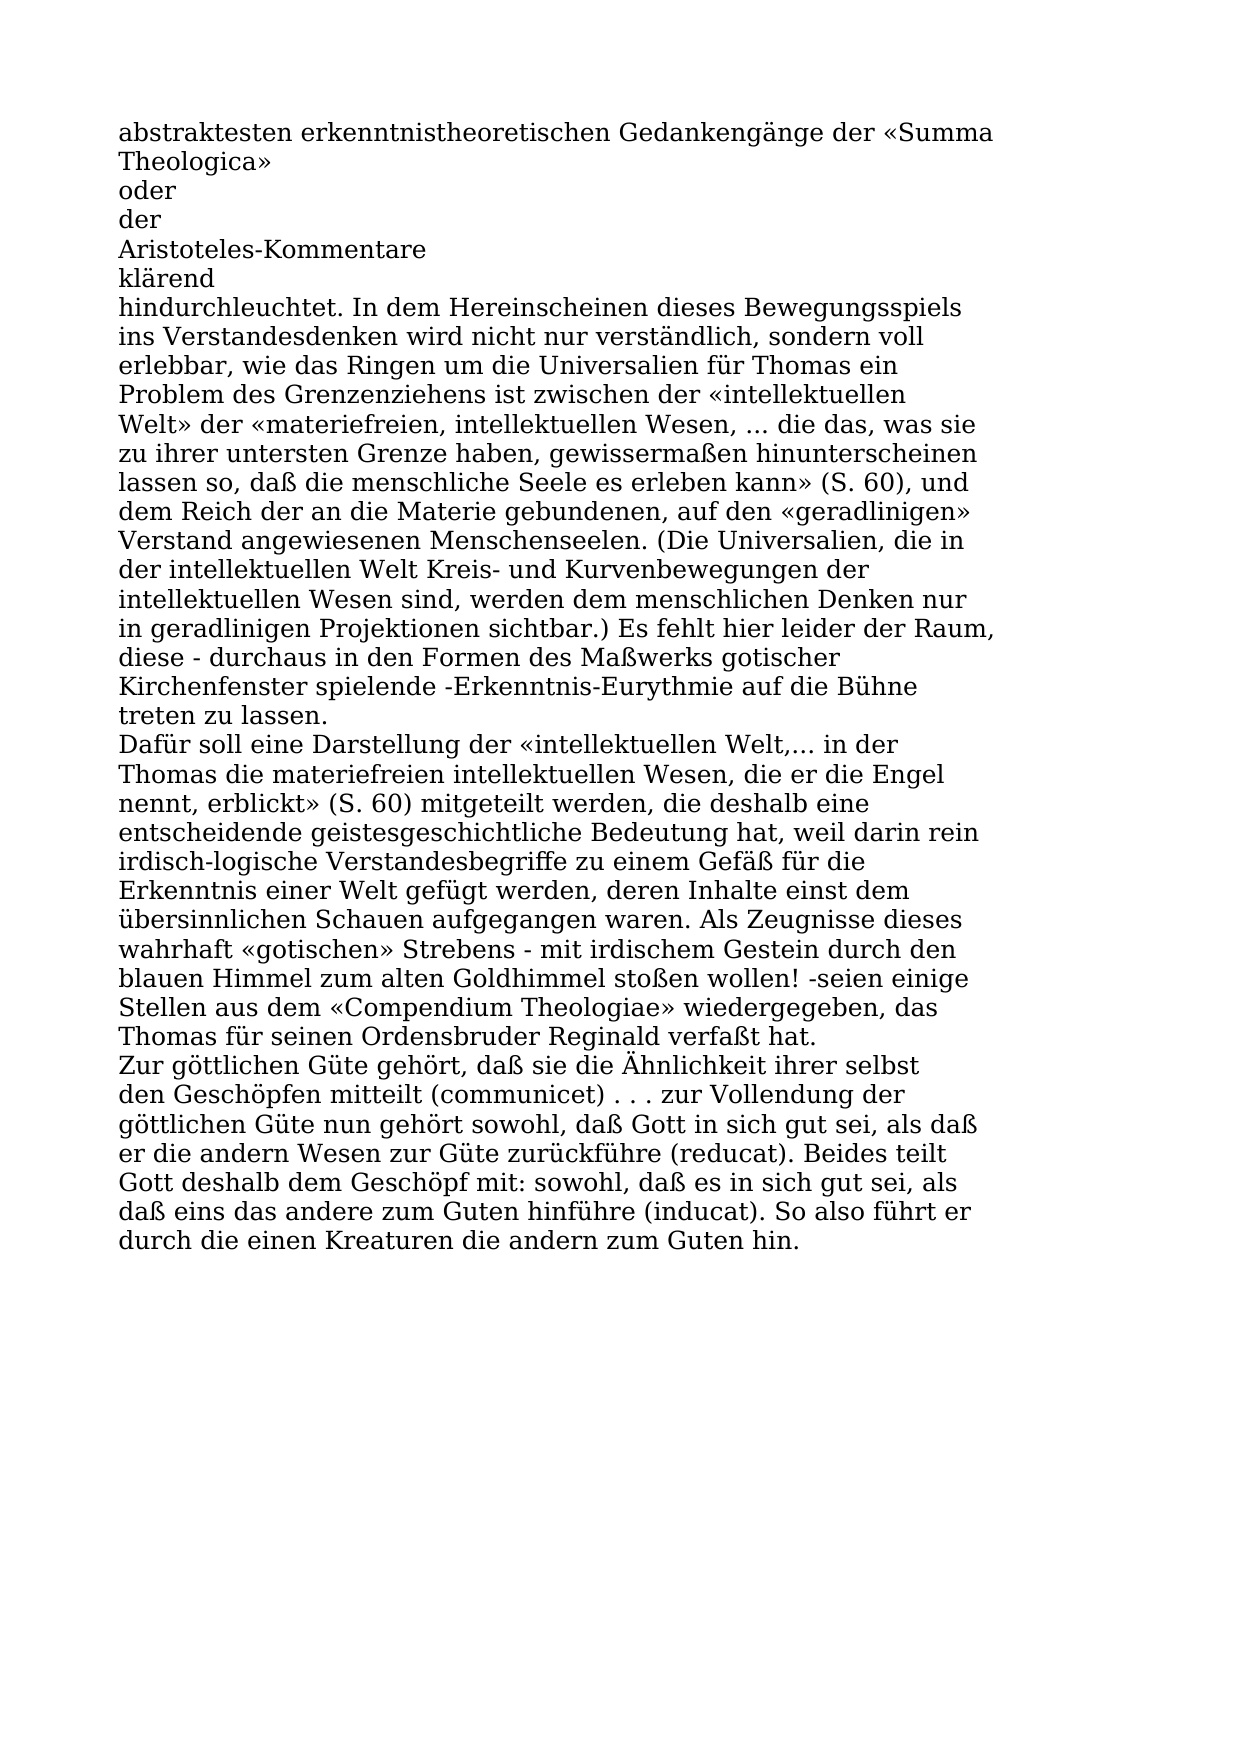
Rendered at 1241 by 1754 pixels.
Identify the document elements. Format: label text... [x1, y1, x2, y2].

text daß eins das andere zum Guten hinführe (inducat). So also führt er [118, 1197, 1122, 1226]
text Theologica» [118, 147, 1122, 176]
text übersinnlichen Schauen aufgegangen waren. Als Zeugnisse dieses [118, 906, 1122, 935]
text Verstand angewiesenen Menschenseelen. (Die Universalien, die in [118, 526, 1122, 556]
text Kirchenfenster spielende -Erkenntnis-Eurythmie auf die Bühne [118, 672, 1122, 701]
text Erkenntnis einer Welt gefügt werden, deren Inhalte einst dem [118, 876, 1122, 906]
text oder [118, 176, 1122, 206]
text den Geschöpfen mitteilt (communicet) . . . zur Vollendung der [118, 1081, 1122, 1110]
text klärend [118, 264, 1122, 293]
text der [118, 206, 1122, 235]
text Stellen aus dem «Compendium Theologiae» wiedergegeben, das [118, 993, 1122, 1022]
text nennt, erblickt» (S. 60) mitgeteilt werden, die deshalb eine [118, 789, 1122, 818]
text Zur göttlichen Güte gehört, daß sie die Ähnlichkeit ihrer selbst [118, 1051, 1122, 1081]
text Gott deshalb dem Geschöpf mit: sowohl, daß es in sich gut sei, als [118, 1168, 1122, 1197]
text irdisch-logische Verstandesbegriffe zu einem Gefäß für die [118, 847, 1122, 876]
text ins Verstandesdenken wird nicht nur verständlich, sondern voll [118, 322, 1122, 351]
text entscheidende geistesgeschichtliche Bedeutung hat, weil darin rein [118, 818, 1122, 847]
text erlebbar, wie das Ringen um die Universalien für Thomas ein [118, 351, 1122, 381]
text treten zu lassen. [118, 701, 1122, 731]
text Thomas für seinen Ordensbruder Reginald verfaßt hat. [118, 1022, 1122, 1051]
text der intellektuellen Welt Kreis- und Kurvenbewegungen der [118, 556, 1122, 585]
text er die andern Wesen zur Güte zurückführe (reducat). Beides teilt [118, 1139, 1122, 1168]
text Problem des Grenzenziehens ist zwischen der «intellektuellen [118, 381, 1122, 410]
text abstraktesten erkenntnistheoretischen Gedankengänge der «Summa [118, 118, 1122, 147]
text Dafür soll eine Darstellung der «intellektuellen Welt,... in der [118, 731, 1122, 760]
text Aristoteles-Kommentare [118, 235, 1122, 264]
text durch die einen Kreaturen die andern zum Guten hin. [118, 1226, 1122, 1256]
text diese - durchaus in den Formen des Maßwerks gotischer [118, 643, 1122, 672]
text wahrhaft «gotischen» Strebens - mit irdischem Gestein durch den [118, 935, 1122, 964]
text göttlichen Güte nun gehört sowohl, daß Gott in sich gut sei, als daß [118, 1110, 1122, 1139]
text Thomas die materiefreien intellektuellen Wesen, die er die Engel [118, 760, 1122, 789]
text hindurchleuchtet. In dem Hereinscheinen dieses Bewegungsspiels [118, 293, 1122, 322]
text in geradlinigen Projektionen sichtbar.) Es fehlt hier leider der Raum, [118, 614, 1122, 643]
text lassen so, daß die menschliche Seele es erleben kann» (S. 60), und [118, 468, 1122, 497]
text zu ihrer untersten Grenze haben, gewissermaßen hinunterscheinen [118, 439, 1122, 468]
text blauen Himmel zum alten Goldhimmel stoßen wollen! -seien einige [118, 964, 1122, 993]
text intellektuellen Wesen sind, werden dem menschlichen Denken nur [118, 585, 1122, 614]
text Welt» der «materiefreien, intellektuellen Wesen, ... die das, was sie [118, 410, 1122, 439]
text dem Reich der an die Materie gebundenen, auf den «geradlinigen» [118, 497, 1122, 526]
